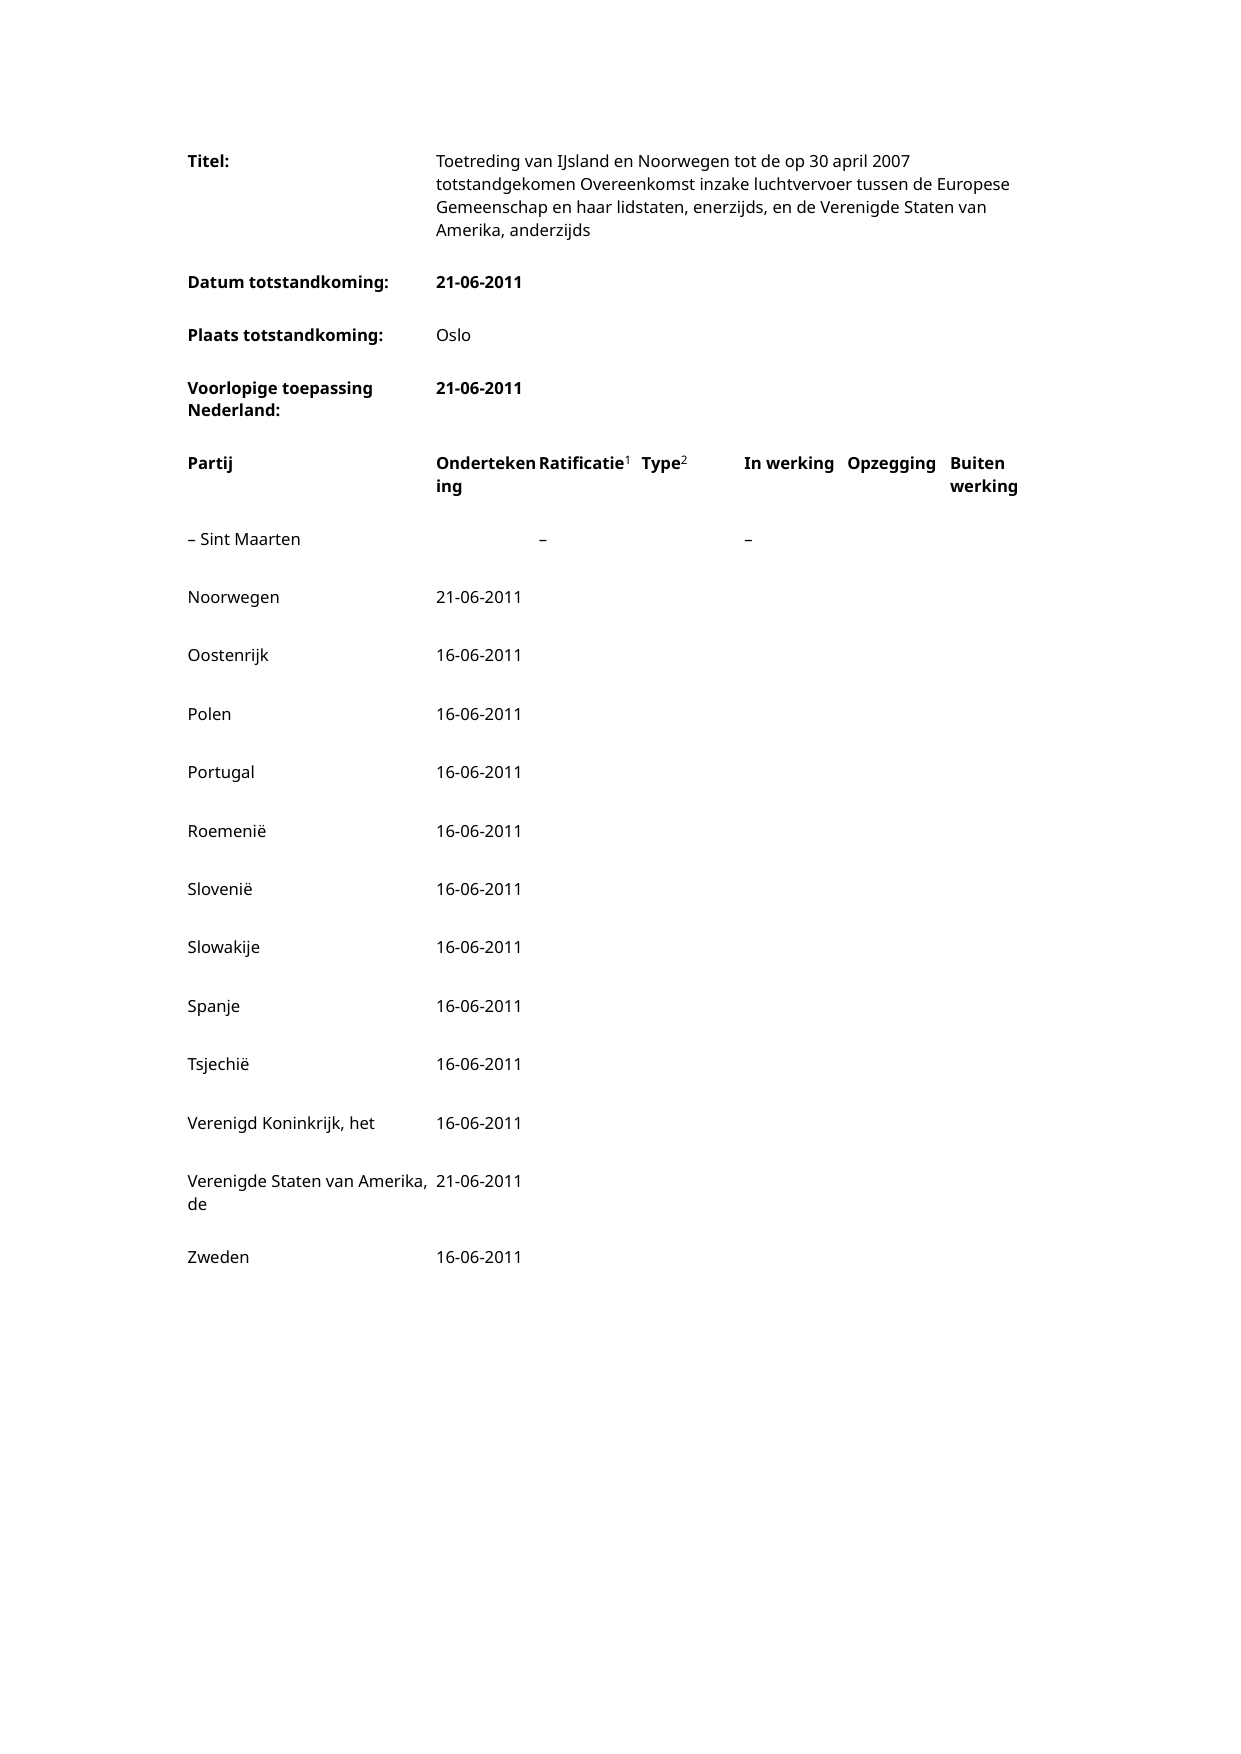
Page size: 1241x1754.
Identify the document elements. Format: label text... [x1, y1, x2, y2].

table_cell Portugal [188, 761, 436, 819]
table_cell Spanje [188, 995, 436, 1053]
table_cell [744, 644, 847, 702]
table_cell [847, 586, 950, 644]
table_cell 16-06-2011 [436, 1111, 539, 1170]
table_cell [847, 995, 950, 1053]
table_cell [641, 644, 744, 702]
table_cell [950, 644, 1053, 702]
table_cell [641, 527, 744, 586]
table_cell 21-06-2011 [436, 376, 1053, 452]
table_cell [641, 1245, 744, 1304]
table_cell 16-06-2011 [436, 644, 539, 702]
table_cell [641, 878, 744, 936]
table_header Toetreding van IJsland en Noorwegen tot de op 30 april 2007 totstandgekomen Overeenkomst inzake luchtvervoer tussen de Europese Gemeenschap en haar lidstaten, enerzijds, en de Verenigde Staten van Amerika, anderzijds [436, 150, 1053, 271]
table_cell [744, 761, 847, 819]
table_cell [641, 1111, 744, 1170]
table_cell [950, 1111, 1053, 1170]
table_cell – [744, 527, 847, 586]
table_cell 21-06-2011 [436, 1170, 539, 1245]
table_cell [744, 819, 847, 878]
table_cell [744, 1053, 847, 1111]
table_cell [847, 819, 950, 878]
table_cell [744, 936, 847, 994]
table_cell 21-06-2011 [436, 586, 539, 644]
table_cell [847, 527, 950, 586]
table_cell [950, 995, 1053, 1053]
table_cell [539, 586, 641, 644]
table_cell [950, 703, 1053, 761]
table_cell Ondertekening [436, 452, 539, 527]
table_cell [950, 586, 1053, 644]
table_cell [950, 1170, 1053, 1245]
table_cell [539, 878, 641, 936]
table_cell [950, 1245, 1053, 1304]
table_cell Polen [188, 703, 436, 761]
table_cell [847, 936, 950, 994]
table_cell Oslo [436, 324, 1053, 376]
table_cell Ratificatie1 [539, 452, 641, 527]
table_cell [950, 761, 1053, 819]
table_cell [539, 1170, 641, 1245]
table_cell [950, 878, 1053, 936]
table_cell 16-06-2011 [436, 1053, 539, 1111]
table_cell [641, 819, 744, 878]
table_cell [539, 761, 641, 819]
table_cell [744, 878, 847, 936]
table_cell Opzegging [847, 452, 950, 527]
table_cell Partij [188, 452, 436, 527]
table_cell [847, 1111, 950, 1170]
table_cell [847, 644, 950, 702]
table_cell – Sint Maarten [188, 527, 436, 586]
table_cell [847, 761, 950, 819]
table_cell [641, 761, 744, 819]
table_cell Slowakije [188, 936, 436, 994]
table_cell Plaats totstandkoming: [188, 324, 436, 376]
table_cell [847, 1053, 950, 1111]
table_cell Slovenië [188, 878, 436, 936]
table_cell [641, 936, 744, 994]
table_cell [744, 1111, 847, 1170]
table_cell [744, 1170, 847, 1245]
table_cell Verenigde Staten van Amerika, de [188, 1170, 436, 1245]
table_cell 21-06-2011 [436, 271, 1053, 323]
table_cell 16-06-2011 [436, 878, 539, 936]
table_cell [539, 1111, 641, 1170]
table_cell [847, 1170, 950, 1245]
table_cell Oostenrijk [188, 644, 436, 702]
table_cell [641, 703, 744, 761]
table_cell [950, 527, 1053, 586]
table_cell 16-06-2011 [436, 761, 539, 819]
table_cell Roemenië [188, 819, 436, 878]
table_cell – [539, 527, 641, 586]
table_cell 16-06-2011 [436, 1245, 539, 1304]
table_cell Tsjechië [188, 1053, 436, 1111]
table_header Titel: [188, 150, 436, 271]
table_cell [641, 1170, 744, 1245]
table_cell [744, 995, 847, 1053]
table_cell [539, 703, 641, 761]
table_cell Noorwegen [188, 586, 436, 644]
table_cell [539, 1245, 641, 1304]
table_cell [641, 586, 744, 644]
table_cell [744, 703, 847, 761]
table_cell [847, 1245, 950, 1304]
table_cell Verenigd Koninkrijk, het [188, 1111, 436, 1170]
table_cell [539, 1053, 641, 1111]
table_cell [539, 644, 641, 702]
table_cell Voorlopige toepassing Nederland: [188, 376, 436, 452]
table_cell 16-06-2011 [436, 936, 539, 994]
table_cell 16-06-2011 [436, 995, 539, 1053]
table_cell In werking [744, 452, 847, 527]
table_cell [744, 1245, 847, 1304]
table_cell 16-06-2011 [436, 819, 539, 878]
table_cell [847, 703, 950, 761]
table_cell 16-06-2011 [436, 703, 539, 761]
table_cell [950, 936, 1053, 994]
table_cell [641, 1053, 744, 1111]
table_cell [436, 527, 539, 586]
table_cell [847, 878, 950, 936]
table_cell Datum totstandkoming: [188, 271, 436, 323]
table_cell [539, 995, 641, 1053]
table_cell [641, 995, 744, 1053]
table_cell [950, 1053, 1053, 1111]
table_cell Buiten werking [950, 452, 1053, 527]
table_cell [539, 819, 641, 878]
table_cell [539, 936, 641, 994]
table_cell Zweden [188, 1245, 436, 1304]
table_cell Type2 [641, 452, 744, 527]
table_cell [950, 819, 1053, 878]
table_cell [744, 586, 847, 644]
